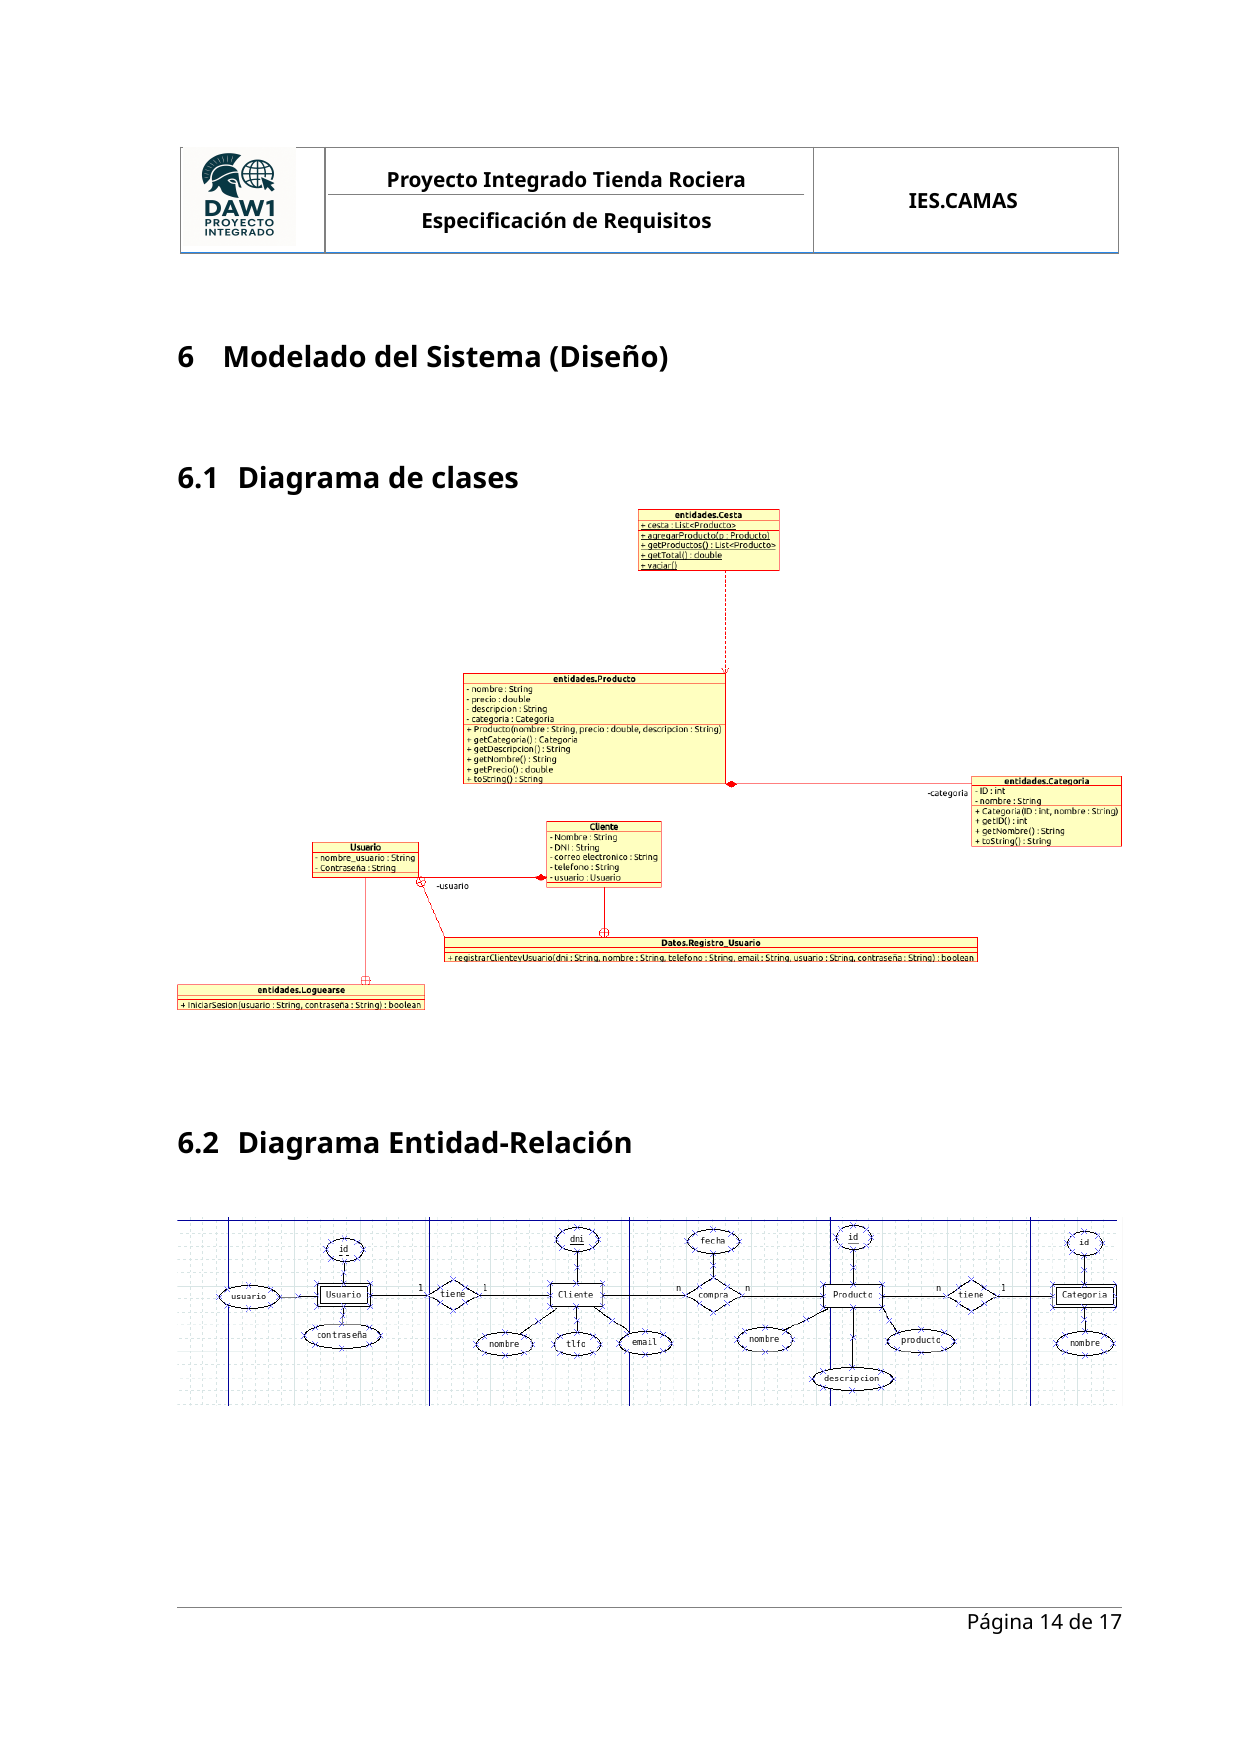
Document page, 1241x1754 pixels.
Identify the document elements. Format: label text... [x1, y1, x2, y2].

subtitle Modelado del Sistema (Diseño) [177, 336, 1122, 376]
picture [183, 147, 296, 246]
picture [177, 1217, 1123, 1406]
picture [177, 509, 1123, 1010]
subtitle Diagrama de clases [177, 457, 1122, 497]
subtitle Diagrama Entidad-Relación [177, 1122, 1122, 1162]
